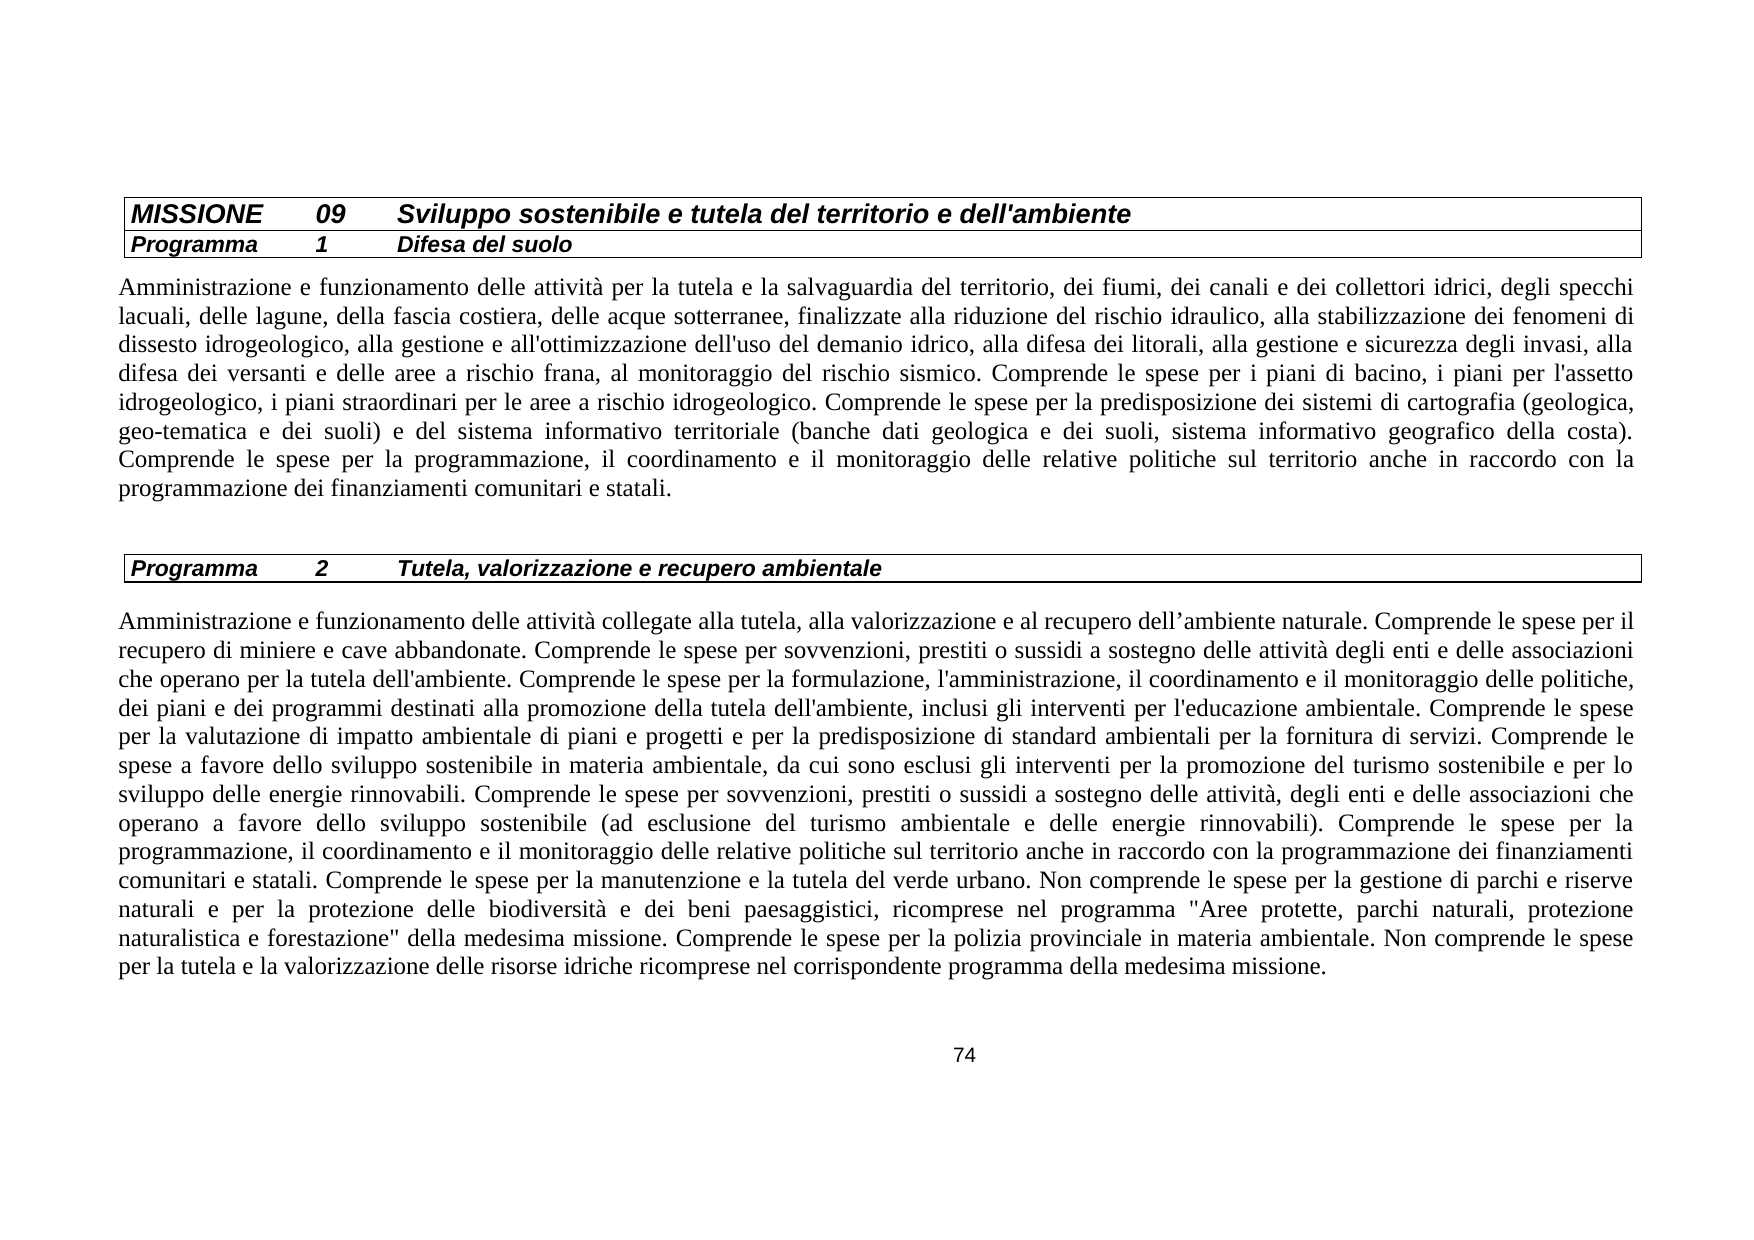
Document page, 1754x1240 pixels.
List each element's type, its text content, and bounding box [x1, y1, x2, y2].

table_cell Difesa del suolo [391, 231, 1641, 257]
table_header 09 [309, 198, 391, 229]
table_header Programma [125, 555, 309, 581]
table_cell Programma [125, 231, 309, 257]
table_header Tutela, valorizzazione e recupero ambientale [391, 555, 1641, 581]
table_cell 1 [309, 231, 391, 257]
table_header MISSIONE [125, 198, 309, 229]
table_header Sviluppo sostenibile e tutela del territorio e dell'ambiente [391, 198, 1641, 229]
text Amministrazione e funzionamento delle attività per la tutela e la salvaguardia del territorio, dei fiumi, dei canali e dei collettori idrici, degli specchi lacuali, delle lagune, della fascia costiera, delle acque sotterranee, finalizzate alla riduzione del rischio idraulico, alla stabilizzazione dei fenomeni di dissesto idrogeologico, alla gestione e all'ottimizzazione dell'uso del demanio idrico, alla difesa dei litorali, alla gestione e sicurezza degli invasi, alla difesa dei versanti e delle aree a rischio frana, al monitoraggio del rischio sismico. Comprende le spese per i piani di bacino, i piani per l'assetto idrogeologico, i piani straordinari per le aree a rischio idrogeologico. Comprende le spese per la predisposizione dei sistemi di cartografia (geologica, geo-tematica e dei suoli) e del sistema informativo territoriale (banche dati geologica e dei suoli, sistema informativo geografico della costa). Comprende le spese per la programmazione, il coordinamento e il monitoraggio delle relative politiche sul territorio anche in raccordo con la programmazione dei finanziamenti comunitari e statali. [118, 272, 1636, 502]
text Amministrazione e funzionamento delle attività collegate alla tutela, alla valorizzazione e al recupero dell’ambiente naturale. Comprende le spese per il recupero di miniere e cave abbandonate. Comprende le spese per sovvenzioni, prestiti o sussidi a sostegno delle attività degli enti e delle associazioni che operano per la tutela dell'ambiente. Comprende le spese per la formulazione, l'amministrazione, il coordinamento e il monitoraggio delle politiche, dei piani e dei programmi destinati alla promozione della tutela dell'ambiente, inclusi gli interventi per l'educazione ambientale. Comprende le spese per la valutazione di impatto ambientale di piani e progetti e per la predisposizione di standard ambientali per la fornitura di servizi. Comprende le spese a favore dello sviluppo sostenibile in materia ambientale, da cui sono esclusi gli interventi per la promozione del turismo sostenibile e per lo sviluppo delle energie rinnovabili. Comprende le spese per sovvenzioni, prestiti o sussidi a sostegno delle attività, degli enti e delle associazioni che operano a favore dello sviluppo sostenibile (ad esclusione del turismo ambientale e delle energie rinnovabili). Comprende le spese per la programmazione, il coordinamento e il monitoraggio delle relative politiche sul territorio anche in raccordo con la programmazione dei finanziamenti comunitari e statali. Comprende le spese per la manutenzione e la tutela del verde urbano. Non comprende le spese per la gestione di parchi e riserve naturali e per la protezione delle biodiversità e dei beni paesaggistici, ricomprese nel programma "Aree protette, parchi naturali, protezione naturalistica e forestazione" della medesima missione. Comprende le spese per la polizia provinciale in materia ambientale. Non comprende le spese per la tutela e la valorizzazione delle risorse idriche ricomprese nel corrispondente programma della medesima missione. [118, 606, 1636, 980]
table_header 2 [309, 555, 391, 581]
